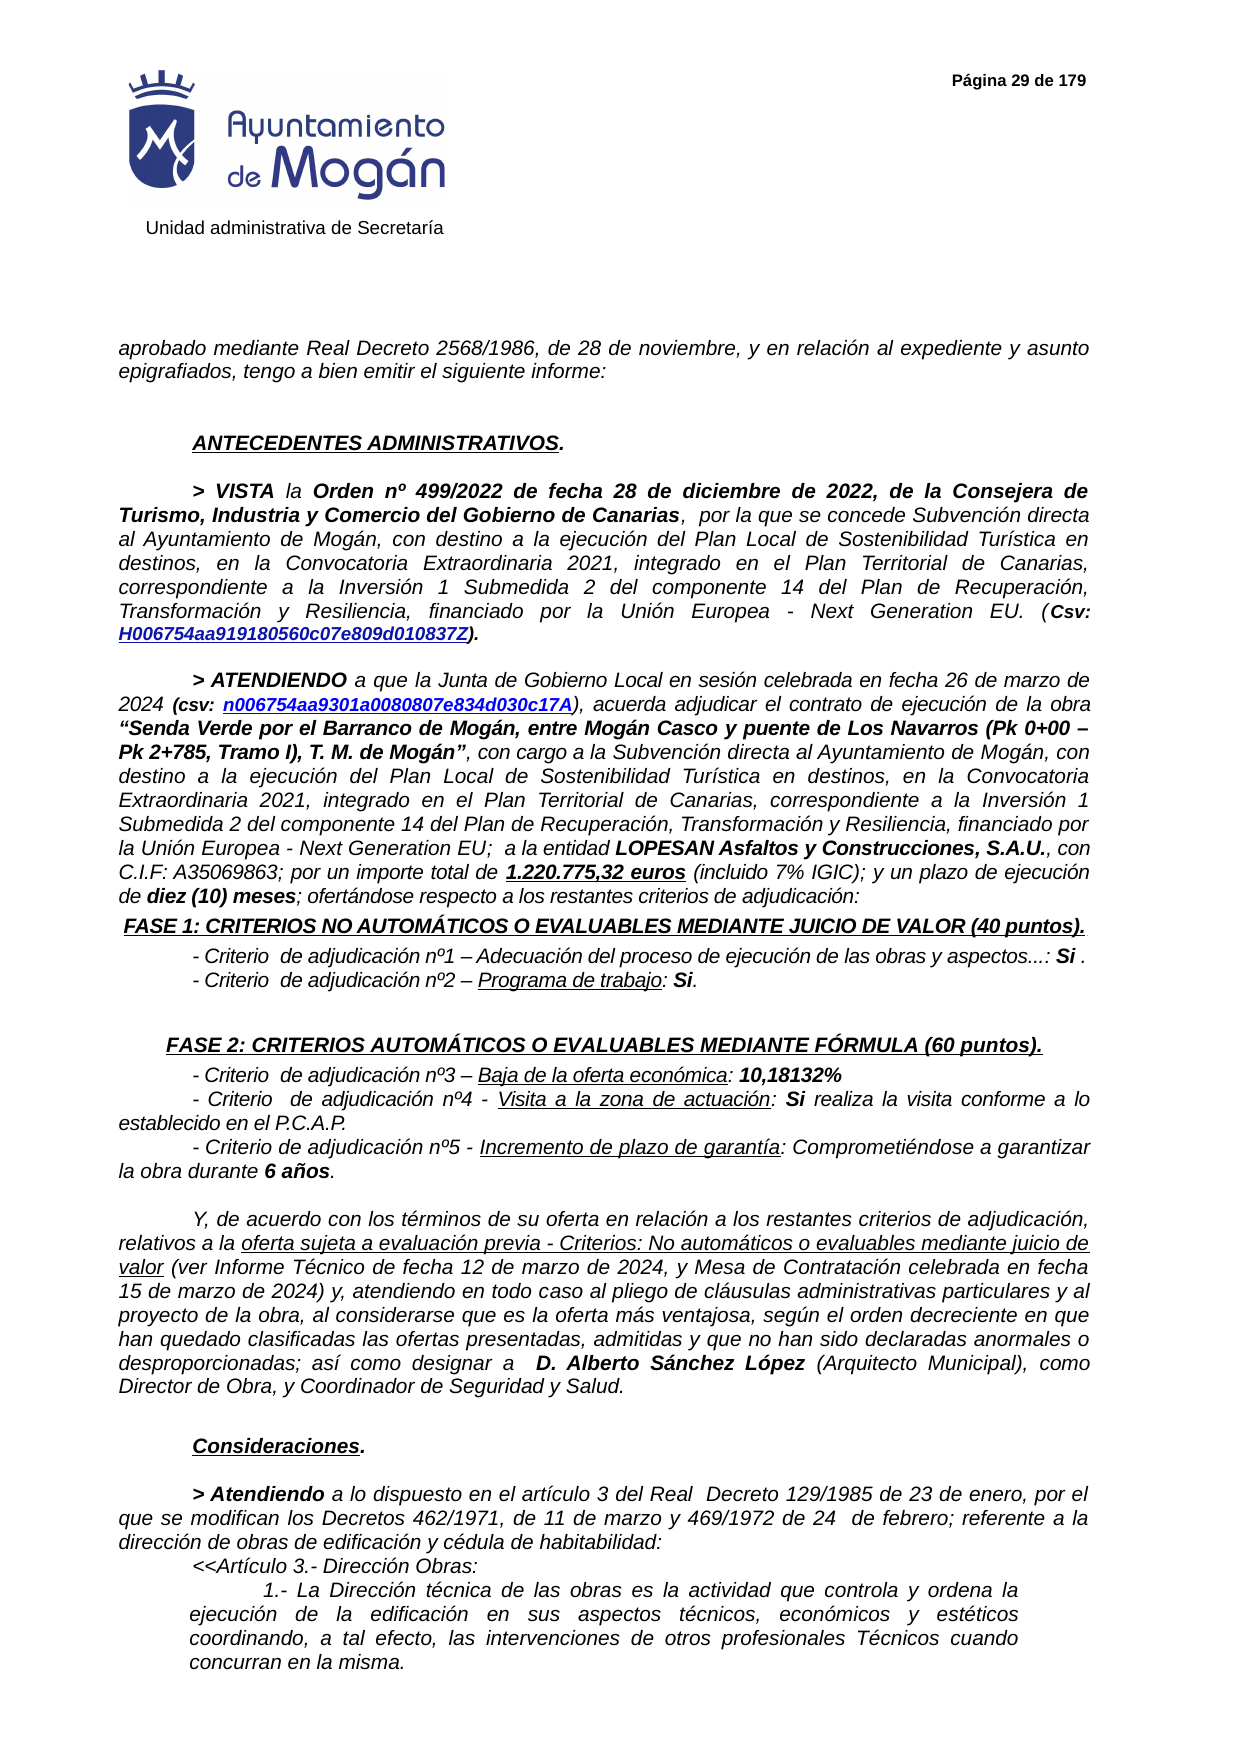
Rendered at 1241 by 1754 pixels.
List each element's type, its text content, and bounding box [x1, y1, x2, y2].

text - Criterio de adjudicación nº2 – Programa de trabajo: Si. [118, 968, 1092, 992]
text ANTECEDENTES ADMINISTRATIVOS. [118, 431, 1092, 455]
text FASE 1: CRITERIOS NO AUTOMÁTICOS O EVALUABLES MEDIANTE JUICIO DE VALOR (40 puntos). [118, 914, 1092, 938]
text - Criterio de adjudicación nº4 - Visita a la zona de actuación: Si realiza la visita conforme a lo establecido en el P.C.A.P. [118, 1087, 1092, 1135]
picture [128, 70, 445, 206]
text > Atendiendo a lo dispuesto en el artículo 3 del Real Decreto 129/1985 de 23 de enero, por el que se modifican los Decretos 462/1971, de 11 de marzo y 469/1972 de 24 de febrero; referente a la dirección de obras de edificación y cédula de habitabilidad: [118, 1482, 1092, 1554]
text > ATENDIENDO a que la Junta de Gobierno Local en sesión celebrada en fecha 26 de marzo de 2024 (csv: n006754aa9301a0080807e834d030c17A), acuerda adjudicar el contrato de ejecución de la obra “Senda Verde por el Barranco de Mogán, entre Mogán Casco y puente de Los Navarros (Pk 0+00 – Pk 2+785, Tramo I), T. M. de Mogán”, con cargo a la Subvención directa al Ayuntamiento de Mogán, con destino a la ejecución del Plan Local de Sostenibilidad Turística en destinos, en la Convocatoria Extraordinaria 2021, integrado en el Plan Territorial de Canarias, correspondiente a la Inversión 1 Submedida 2 del componente 14 del Plan de Recuperación, Transformación y Resiliencia, financiado por la Unión Europea - Next Generation EU; a la entidad LOPESAN Asfaltos y Construcciones, S.A.U., con C.I.F: A35069863; por un importe total de 1.220.775,32 euros (incluido 7% IGIC); y un plazo de ejecución de diez (10) meses; ofertándose respecto a los restantes criterios de adjudicación: [118, 668, 1092, 908]
text aprobado mediante Real Decreto 2568/1986, de 28 de noviembre, y en relación al expediente y asunto epigrafiados, tengo a bien emitir el siguiente informe: [118, 335, 1092, 383]
text <<Artículo 3.- Dirección Obras: [118, 1554, 1092, 1578]
text Consideraciones. [118, 1434, 1092, 1458]
list - Criterio de adjudicación nº5 - Incremento de plazo de garantía: Comprometiéndose a garantizar la obra durante 6 años. [118, 1135, 1092, 1183]
text > VISTA la Orden nº 499/2022 de fecha 28 de diciembre de 2022, de la Consejera de Turismo, Industria y Comercio del Gobierno de Canarias, por la que se concede Subvención directa al Ayuntamiento de Mogán, con destino a la ejecución del Plan Local de Sostenibilidad Turística en destinos, en la Convocatoria Extraordinaria 2021, integrado en el Plan Territorial de Canarias, correspondiente a la Inversión 1 Submedida 2 del componente 14 del Plan de Recuperación, Transformación y Resiliencia, financiado por la Unión Europea - Next Generation EU. (Csv: H006754aa919180560c07e809d010837Z). [118, 479, 1092, 644]
text Y, de acuerdo con los términos de su oferta en relación a los restantes criterios de adjudicación, relativos a la oferta sujeta a evaluación previa - Criterios: No automáticos o evaluables mediante juicio de valor (ver Informe Técnico de fecha 12 de marzo de 2024, y Mesa de Contratación celebrada en fecha 15 de marzo de 2024) y, atendiendo en todo caso al pliego de cláusulas administrativas particulares y al proyecto de la obra, al considerarse que es la oferta más ventajosa, según el orden decreciente en que han quedado clasificadas las ofertas presentadas, admitidas y que no han sido declaradas anormales o desproporcionadas; así como designar a D. Alberto Sánchez López (Arquitecto Municipal), como Director de Obra, y Coordinador de Seguridad y Salud. [118, 1207, 1092, 1398]
text - Criterio de adjudicación nº3 – Baja de la oferta económica: 10,18132% [118, 1063, 1092, 1087]
text FASE 2: CRITERIOS AUTOMÁTICOS O EVALUABLES MEDIANTE FÓRMULA (60 puntos). [118, 1033, 1092, 1057]
text 1.- La Dirección técnica de las obras es la actividad que controla y ordena la ejecución de la edificación en sus aspectos técnicos, económicos y estéticos coordinando, a tal efecto, las intervenciones de otros profesionales Técnicos cuando concurran en la misma. [189, 1578, 1022, 1674]
text - Criterio de adjudicación nº1 – Adecuación del proceso de ejecución de las obras y aspectos...: Si . [118, 944, 1092, 968]
